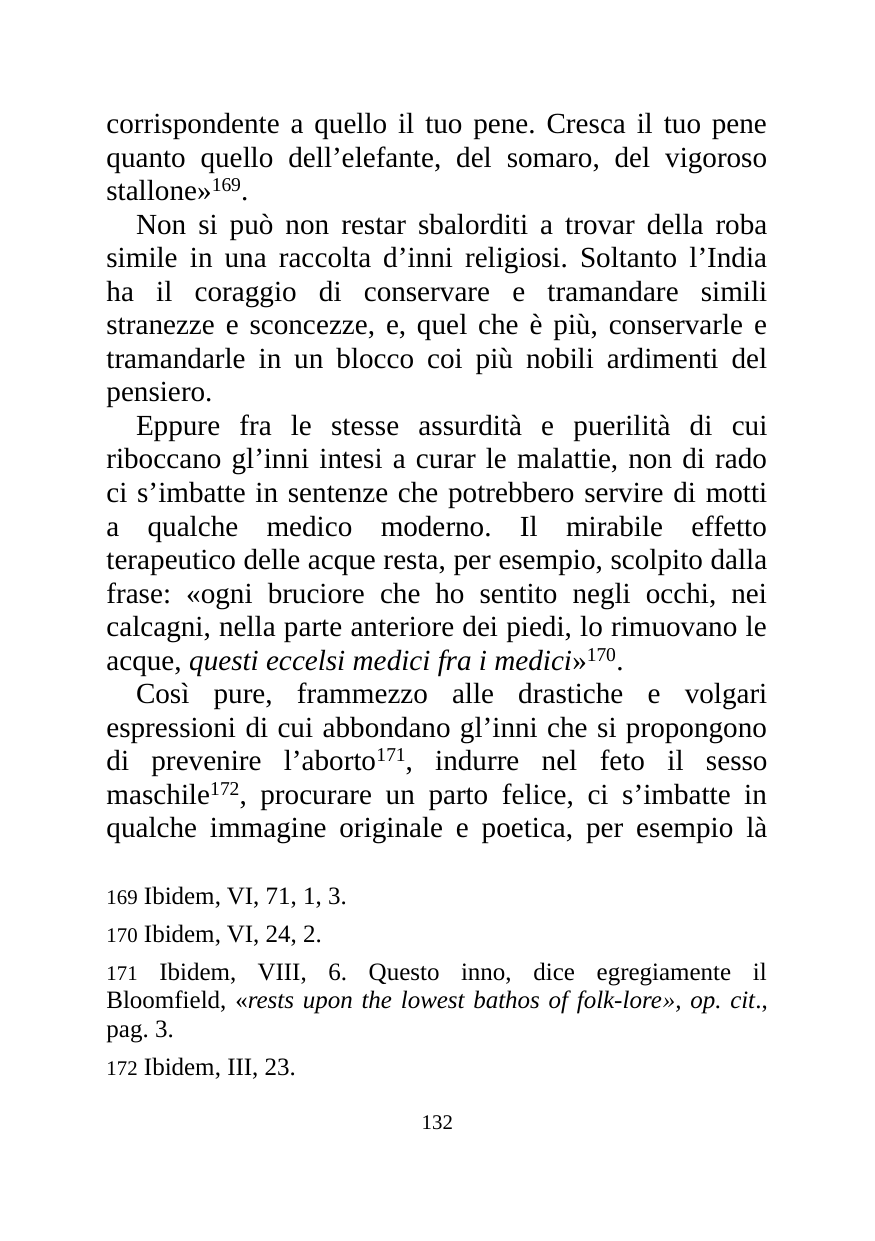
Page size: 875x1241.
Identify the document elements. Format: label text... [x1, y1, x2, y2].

text Ibidem, VI, 71, 1, 3. [106, 881, 768, 910]
text Eppure fra le stesse assurdità e puerilità di cui riboccano gl’inni intesi a curar le malattie, non di rado ci s’imbatte in sentenze che potrebbero servire di motti a qualche medico moderno. Il mirabile effetto terapeutico delle acque resta, per esempio, scolpito dalla frase: «ogni bruciore che ho sentito negli occhi, nei calcagni, nella parte anteriore dei piedi, lo rimuovano le acque, questi eccelsi medici fra i medici». [106, 408, 768, 676]
text Ibidem, VIII, 6. Questo inno, dice egregiamente il Bloomfield, «rests upon the lowest bathos of folk-lore», op. cit., pag. 3. [106, 957, 768, 1043]
text Ibidem, VI, 24, 2. [106, 919, 768, 948]
text Così pure, frammezzo alle drastiche e volgari espressioni di cui abbondano gl’inni che si propongono di prevenire l’aborto, indurre nel feto il sesso maschile, procurare un parto felice, ci s’imbatte in qualche immagine originale e poetica, per esempio là [106, 676, 768, 844]
text Non si può non restar sbalorditi a trovar della roba simile in una raccolta d’inni religiosi. Soltanto l’India ha il coraggio di conservare e tramandare simili stranezze e sconcezze, e, quel che è più, conservarle e tramandarle in un blocco coi più nobili ardimenti del pensiero. [106, 207, 768, 408]
text corrispondente a quello il tuo pene. Cresca il tuo pene quanto quello dell’elefante, del somaro, del vigoroso stallone». [106, 106, 768, 207]
text Ibidem, III, 23. [106, 1052, 768, 1080]
